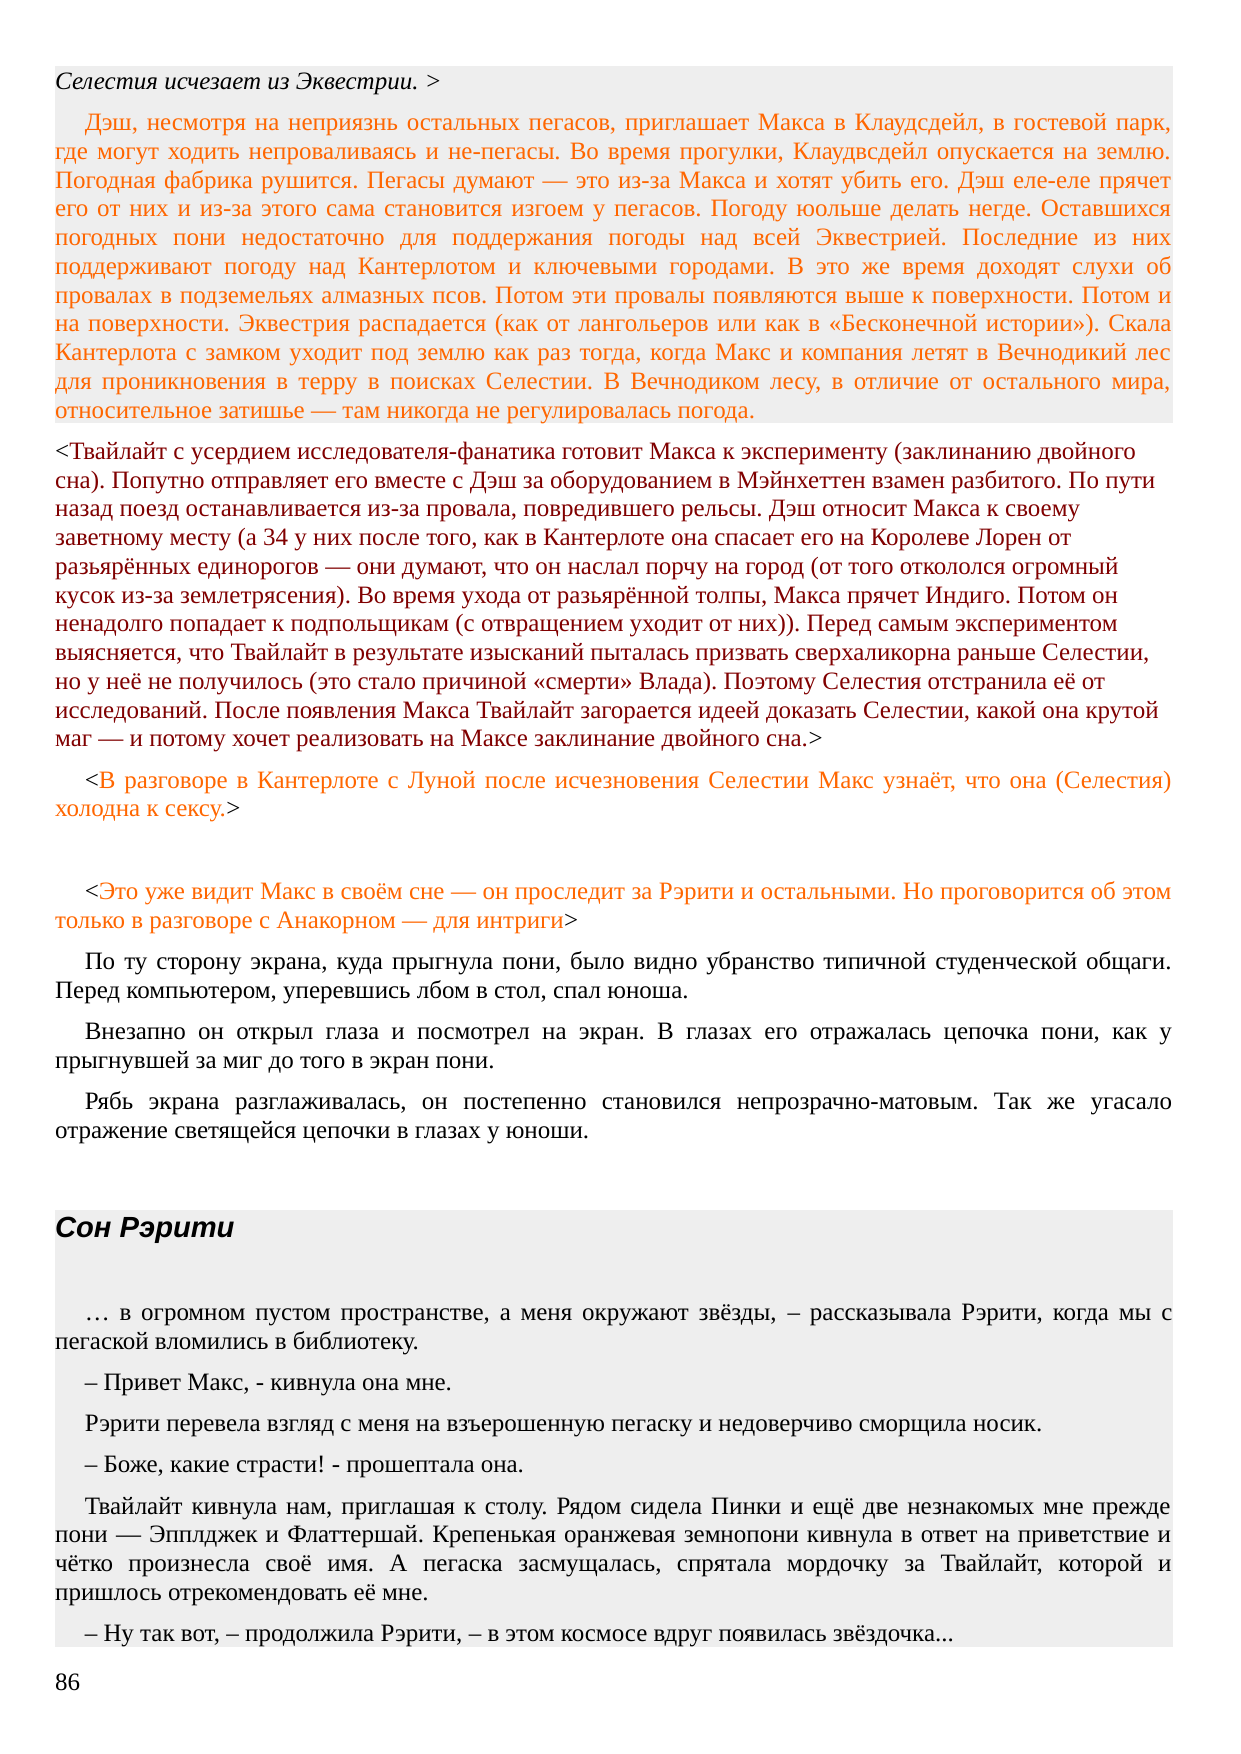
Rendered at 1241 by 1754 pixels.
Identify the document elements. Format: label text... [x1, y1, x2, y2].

text <Твайлайт с усердием исследователя-фанатика готовит Макса к эксперименту (заклинанию двойного сна). Попутно отправляет его вместе с Дэш за оборудованием в Мэйнхеттен взамен разбитого. По пути назад поезд останавливается из-за провала, повредившего рельсы. Дэш относит Макса к своему заветному месту (а 34 у них после того, как в Кантерлоте она спасает его на Королеве Лорен от разьярённых единорогов — они думают, что он наслал порчу на город (от того откололся огромный кусок из-за землетрясения). Во время ухода от разьярённой толпы, Макса прячет Индиго. Потом он ненадолго попадает к подпольщикам (с отвращением уходит от них)). Перед самым экспериментом выясняется, что Твайлайт в результате изысканий пыталась призвать сверхаликорна раньше Селестии, но у неё не получилось (это стало причиной «смерти» Влада). Поэтому Селестия отстранила её от исследований. После появления Макса Твайлайт загорается идеей доказать Селестии, какой она крутой маг — и потому хочет реализовать на Максе заклинание двойного сна.> [55, 436, 1173, 752]
text <Это уже видит Макс в своём сне — он проследит за Рэрити и остальными. Но проговорится об этом только в разговоре с Анакорном — для интриги> [55, 876, 1173, 933]
subtitle Сон Рэрити [55, 1210, 1173, 1243]
text – Боже, какие страсти! - прошептала она. [55, 1449, 1173, 1478]
text <В разговоре в Кантерлоте с Луной после исчезновения Селестии Макс узнаёт, что она (Селестия) холодна к сексу.> [55, 765, 1173, 822]
text Дэш, несмотря на неприязнь остальных пегасов, приглашает Макса в Клаудсдейл, в гостевой парк, где могут ходить непроваливаясь и не-пегасы. Во время прогулки, Клаудвсдейл опускается на землю. Погодная фабрика рушится. Пегасы думают — это из-за Макса и хотят убить его. Дэш еле-еле прячет его от них и из-за этого сама становится изгоем у пегасов. Погоду юольше делать негде. Оставшихся погодных пони недостаточно для поддержания погоды над всей Эквестрией. Последние из них поддерживают погоду над Кантерлотом и ключевыми городами. В это же время доходят слухи об провалах в подземельях алмазных псов. Потом эти провалы появляются выше к поверхности. Потом и на поверхности. Эквестрия распадается (как от лангольеров или как в «Бесконечной истории»). Скала Кантерлота с замком уходит под землю как раз тогда, когда Макс и компания летят в Вечнодикий лес для проникновения в терру в поисках Селестии. В Вечнодиком лесу, в отличие от остального мира, относительное затишье — там никогда не регулировалась погода. [55, 107, 1173, 423]
text Внезапно он открыл глаза и посмотрел на экран. В глазах его отражалась цепочка пони, как у прыгнувшей за миг до того в экран пони. [55, 1016, 1173, 1073]
text – Привет Макс, - кивнула она мне. [55, 1367, 1173, 1396]
text Рэрити перевела взгляд с меня на взъерошенную пегаску и недоверчиво сморщила носик. [55, 1408, 1173, 1437]
text Селестия исчезает из Эквестрии. > [55, 66, 1173, 95]
text По ту сторону экрана, куда прыгнула пони, было видно убранство типичной студенческой общаги. Перед компьютером, уперевшись лбом в стол, спал юноша. [55, 946, 1173, 1003]
text … в огромном пустом пространстве, а меня окружают звёзды, – рассказывала Рэрити, когда мы с пегаской вломились в библиотеку. [55, 1297, 1173, 1354]
text – Ну так вот, – продолжила Рэрити, – в этом космосе вдруг появилась звёздочка... [55, 1618, 1173, 1647]
text Твайлайт кивнула нам, приглашая к столу. Рядом сидела Пинки и ещё две незнакомых мне прежде пони — Эпплджек и Флаттершай. Крепенькая оранжевая земнопони кивнула в ответ на приветствие и чётко произнесла своё имя. А пегаска засмущалась, спрятала мордочку за Твайлайт, которой и пришлось отрекомендовать её мне. [55, 1491, 1173, 1606]
text Рябь экрана разглаживалась, он постепенно становился непрозрачно-матовым. Так же угасало отражение светящейся цепочки в глазах у юноши. [55, 1086, 1173, 1143]
